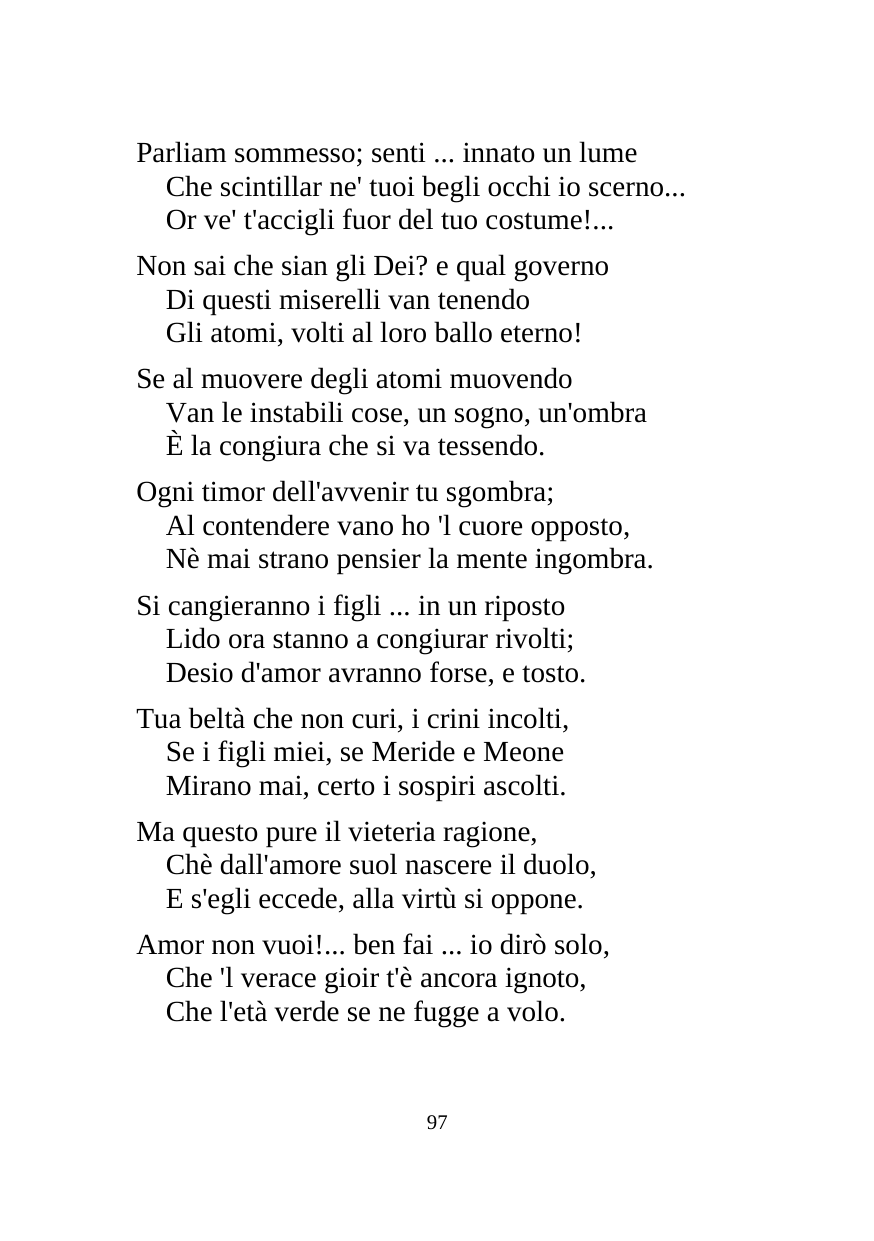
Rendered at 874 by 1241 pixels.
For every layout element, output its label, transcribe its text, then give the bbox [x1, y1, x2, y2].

text Non sai che sian gli Dei? e qual governo Di questi miserelli van tenendo Gli atomi, volti al loro ballo eterno! [136, 248, 768, 349]
text Si cangieranno i figli ... in un riposto Lido ora stanno a congiurar rivolti; Desio d'amor avranno forse, e tosto. [136, 588, 768, 688]
text Ogni timor dell'avvenir tu sgombra; Al contendere vano ho 'l cuore opposto, Nè mai strano pensier la mente ingombra. [136, 474, 768, 575]
text Se al muovere degli atomi muovendo Van le instabili cose, un sogno, un'ombra È la congiura che si va tessendo. [136, 361, 768, 462]
text Amor non vuoi!... ben fai ... io dirò solo, Che 'l verace gioir t'è ancora ignoto, Che l'età verde se ne fugge a volo. [136, 927, 768, 1028]
text Tua beltà che non curi, i crini incolti, Se i figli miei, se Meride e Meone Mirano mai, certo i sospiri ascolti. [136, 701, 768, 801]
text Ma questo pure il vieteria ragione, Chè dall'amore suol nascere il duolo, E s'egli eccede, alla virtù si oppone. [136, 814, 768, 914]
text Parliam sommesso; senti ... innato un lume Che scintillar ne' tuoi begli occhi io scerno... Or ve' t'accigli fuor del tuo costume!... [136, 135, 768, 236]
